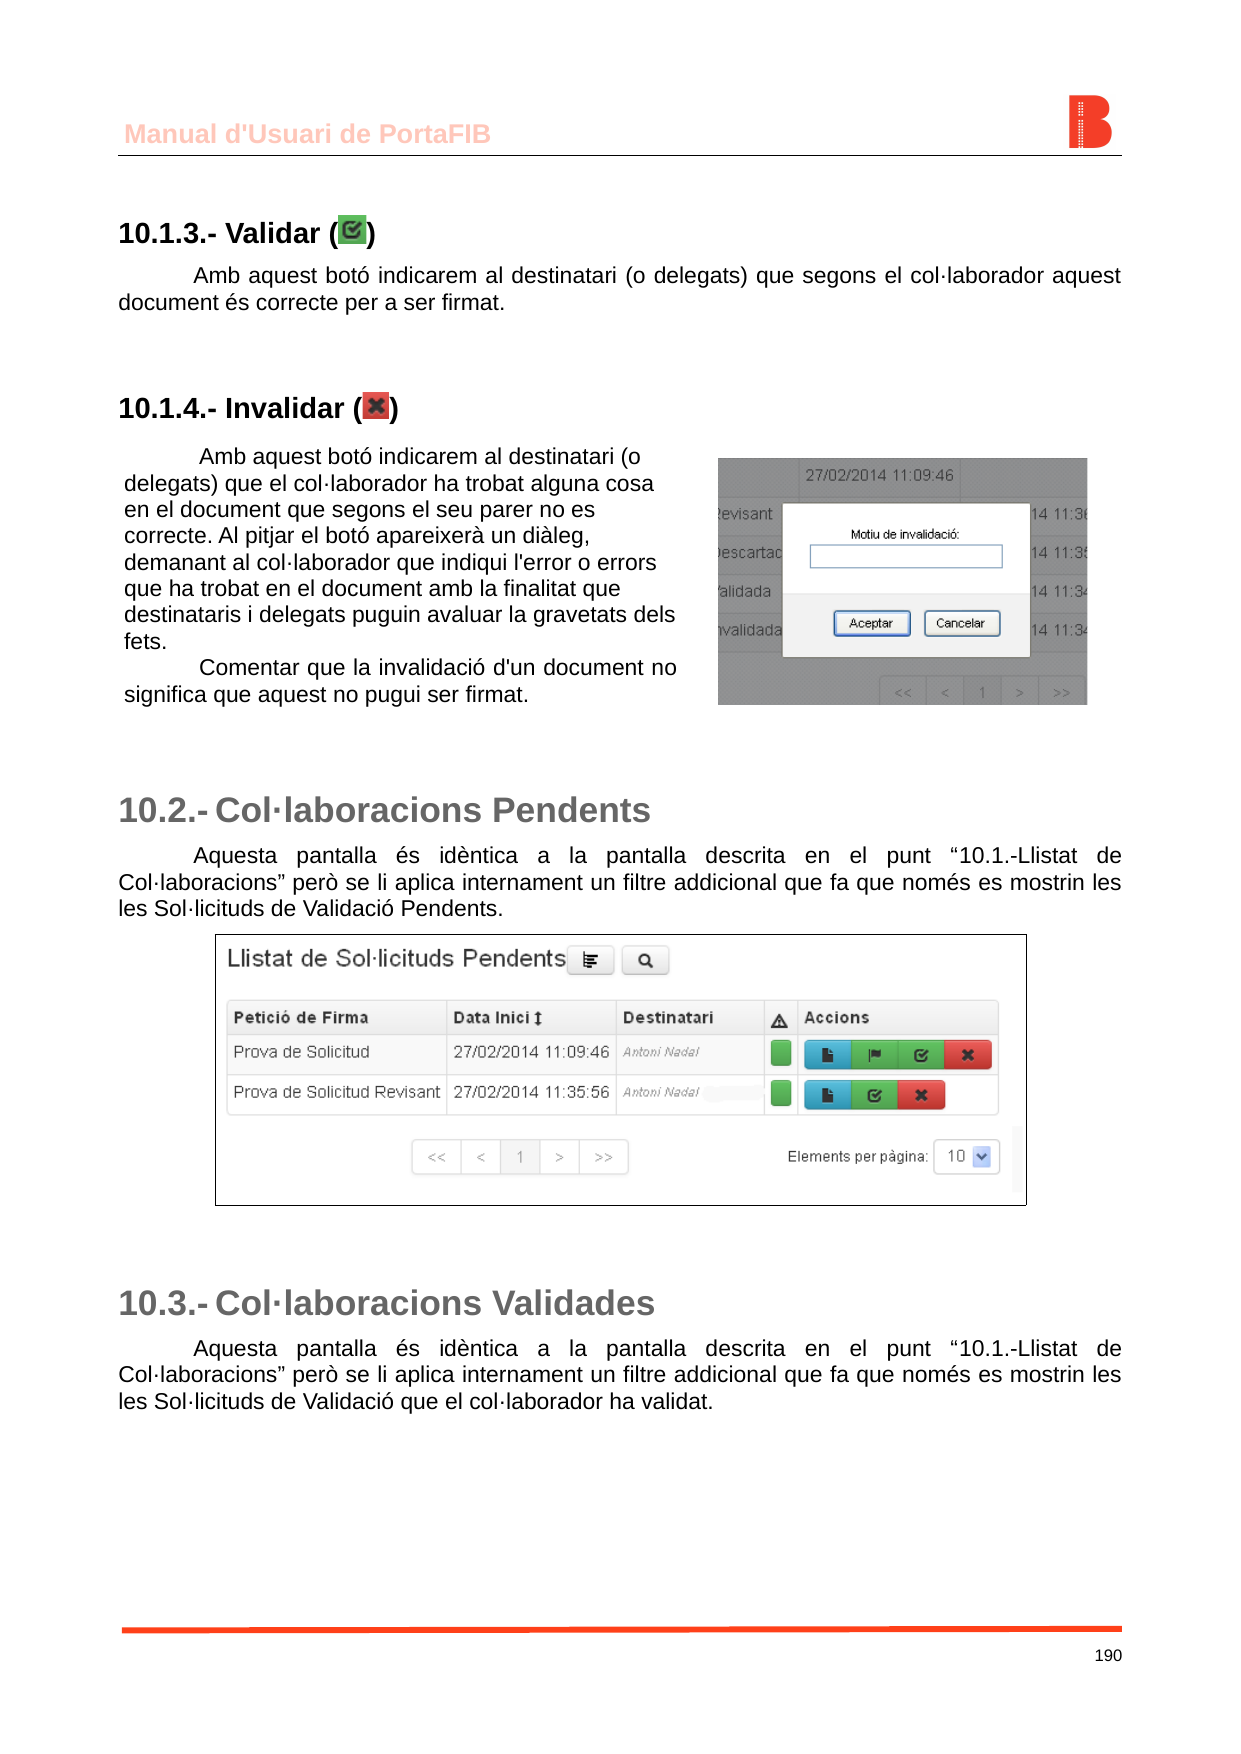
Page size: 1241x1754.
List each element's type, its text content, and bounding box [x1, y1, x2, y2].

text Amb aquest botó indicarem al destinatari (o delegats) que segons el col·laborador aquest document és correcte per a ser firmat. [118, 262, 1122, 315]
text Aquesta pantalla és idèntica a la pantalla descrita en el punt “10.1Llistat de Col·laboracions” però se li aplica internament un filtre addicional que fa que només es mostrin les les Sol·licituds de Validació que el col·laborador ha validat. [118, 1335, 1122, 1414]
picture [338, 215, 367, 244]
picture [1063, 94, 1117, 150]
picture [362, 392, 389, 419]
picture [217, 936, 1023, 1203]
picture [718, 458, 1088, 705]
subtitle Col·laboracions Pendents [118, 789, 1122, 830]
table_header [683, 438, 1122, 725]
table_header Amb aquest botó indicarem al destinatari (o delegats) que el col·laborador ha trobat alguna cosa en el document que segons el seu parer no es correcte. Al pitjar el botó apareixerà un diàleg, demanant al col·laborador que indiqui l'error o errors que ha trobat en el document amb la finalitat que destinataris i delegats puguin avaluar la gravetats dels fets. Comentar que la invalidació d'un document no significa que aquest no pugui ser firmat. [118, 438, 683, 725]
subtitle Col·laboracions Validades [118, 1282, 1122, 1322]
subtitle Invalidar () [118, 392, 1122, 425]
subtitle Validar () [118, 216, 1122, 250]
text Aquesta pantalla és idèntica a la pantalla descrita en el punt “10.1Llistat de Col·laboracions” però se li aplica internament un filtre addicional que fa que només es mostrin les les Sol·licituds de Validació Pendents. [118, 842, 1122, 921]
